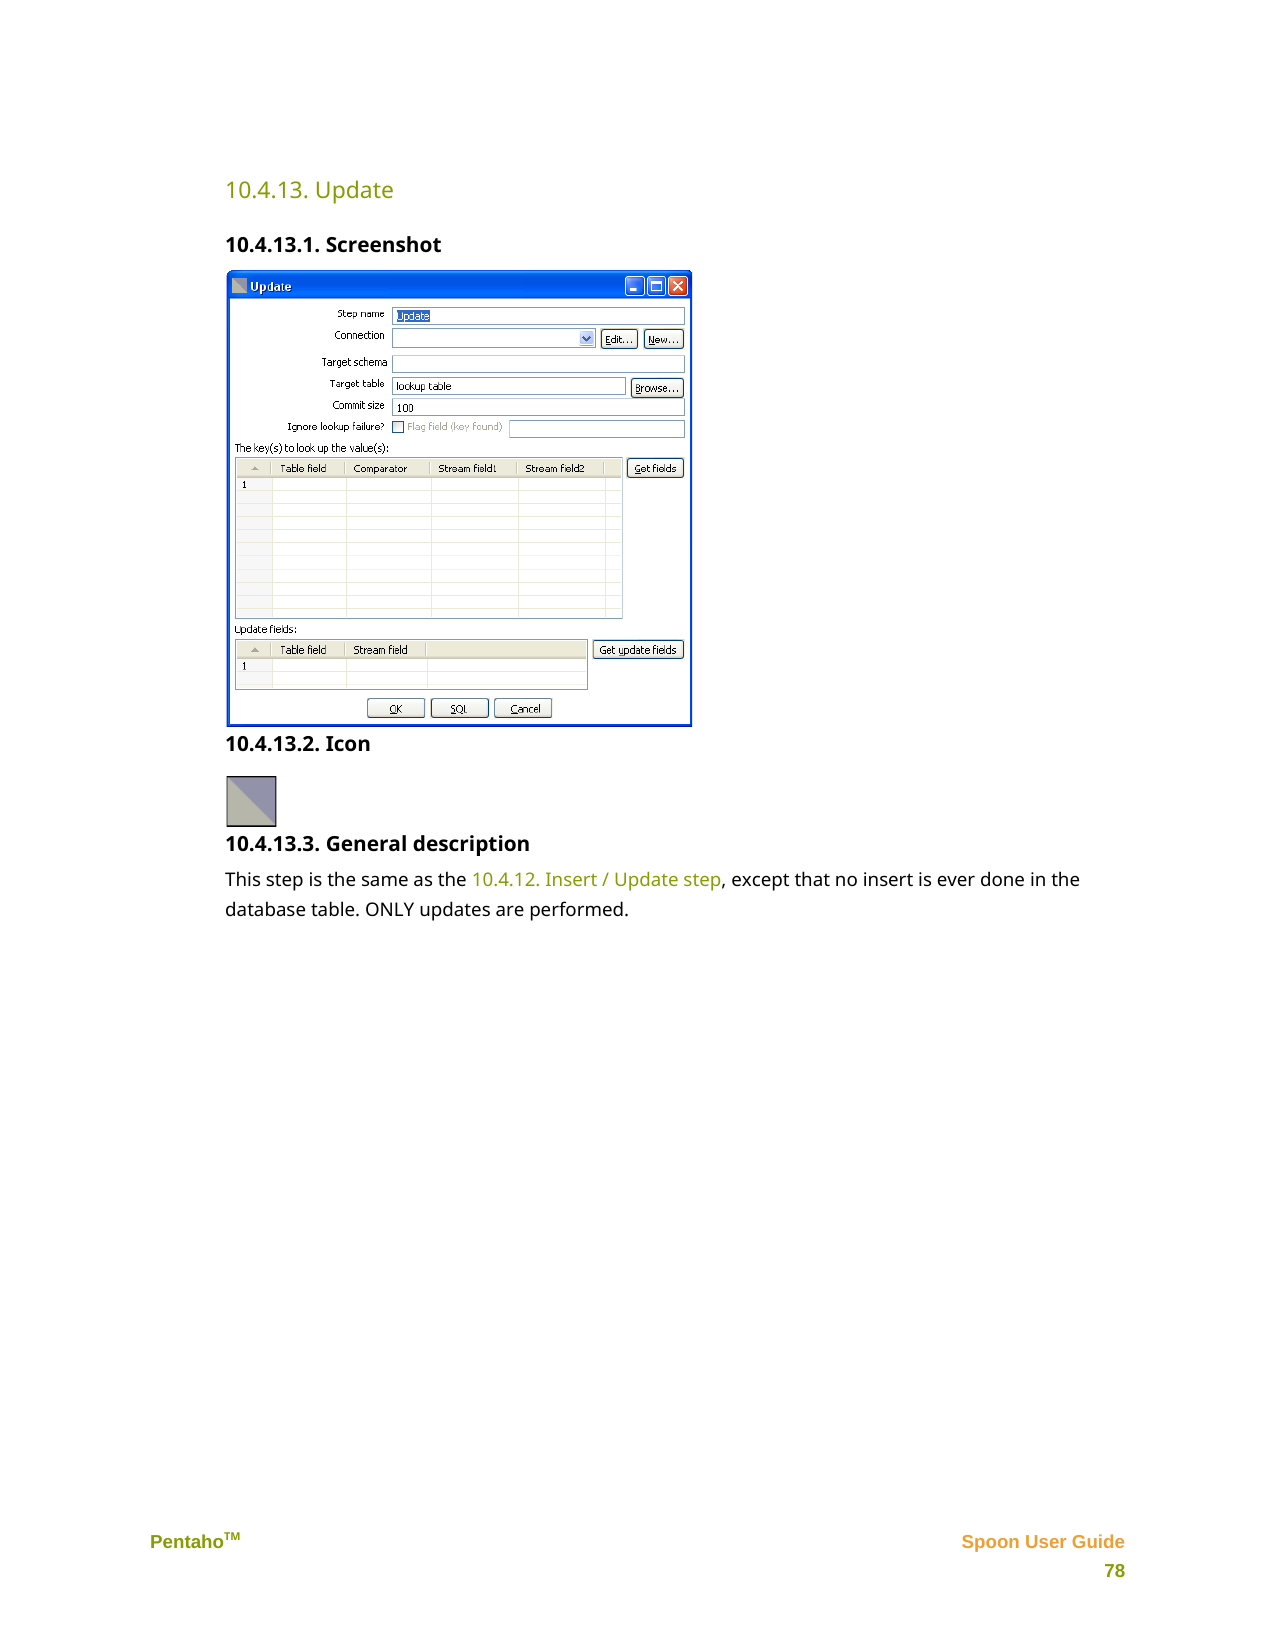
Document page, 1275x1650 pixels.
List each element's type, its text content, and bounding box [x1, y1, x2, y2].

text This step is the same as the 10.4.12. Insert / Update step, except that no insert is ever done in the database table. ONLY updates are performed. [225, 863, 1125, 922]
subtitle 10.4.13. Update [225, 175, 1125, 204]
subtitle 10.4.13.2. Icon [225, 727, 1125, 757]
picture [226, 270, 693, 727]
subtitle 10.4.13.3. General description [225, 775, 1125, 857]
subtitle 10.4.13.1. Screenshot [225, 229, 1125, 258]
picture [226, 776, 277, 827]
